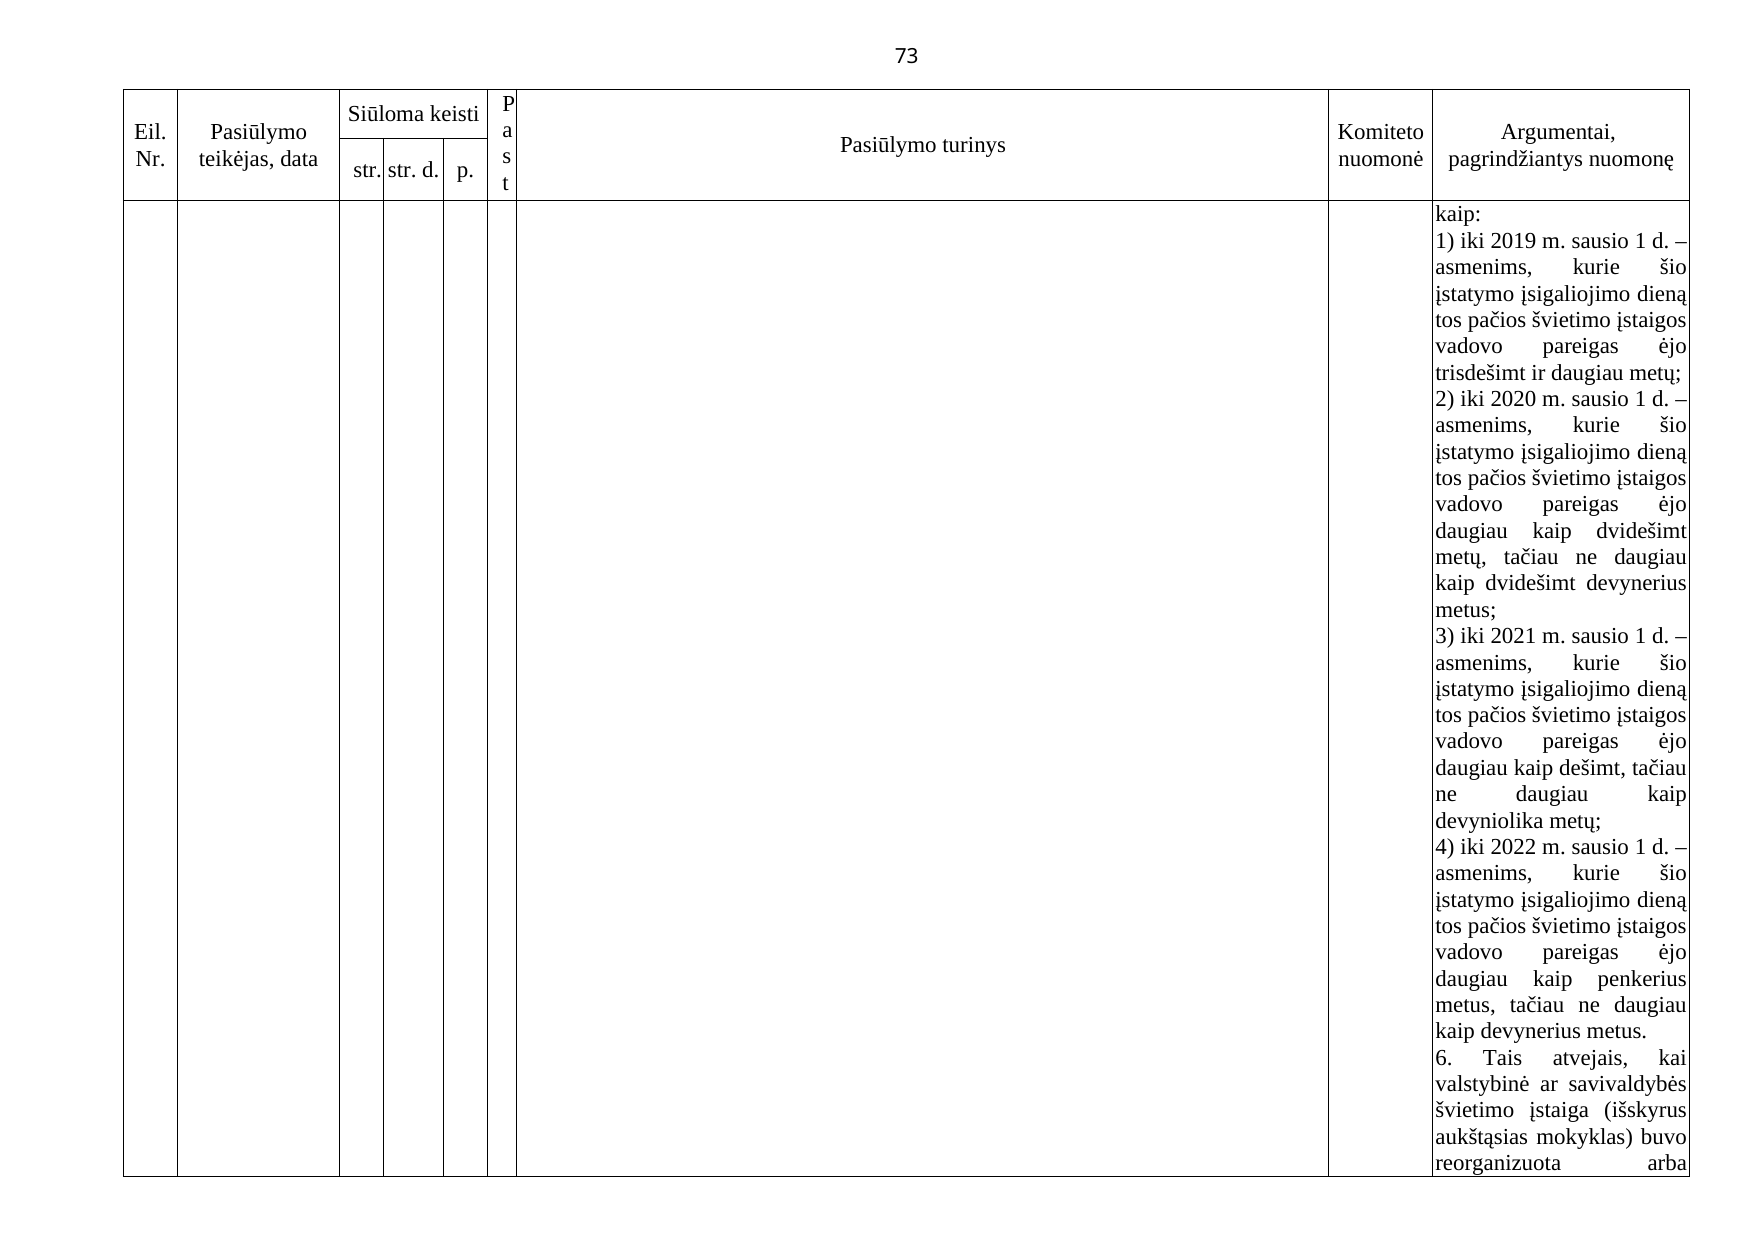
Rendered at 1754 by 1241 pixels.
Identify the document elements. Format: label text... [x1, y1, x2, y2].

table_cell str. d. [384, 139, 443, 199]
table_header Eil. Nr. [124, 90, 177, 199]
table_cell [517, 201, 1328, 1176]
table_cell [384, 201, 443, 1176]
table_header Siūloma keisti [340, 90, 487, 138]
table_cell [340, 201, 383, 1176]
table_header Pasiūlymo teikėjas, data [178, 90, 339, 199]
table_cell [124, 201, 177, 1176]
table_cell [488, 201, 516, 1176]
table_header Pastabos [488, 90, 516, 199]
table_header Argumentai, pagrindžiantys nuomonę [1433, 90, 1689, 199]
table_header Komiteto nuomonė [1329, 90, 1432, 199]
table_cell p. [444, 139, 487, 199]
table_cell [1329, 201, 1432, 1176]
table_cell kaip: 1) iki 2019 m. sausio 1 d. – asmenims, kurie šio įstatymo įsigaliojimo dieną tos pačios švietimo įstaigos vadovo pareigas ėjo trisdešimt ir daugiau metų; 2) iki 2020 m. sausio 1 d. – asmenims, kurie šio įstatymo įsigaliojimo dieną tos pačios švietimo įstaigos vadovo pareigas ėjo daugiau kaip dvidešimt metų, tačiau ne daugiau kaip dvidešimt devynerius metus; 3) iki 2021 m. sausio 1 d. – asmenims, kurie šio įstatymo įsigaliojimo dieną tos pačios švietimo įstaigos vadovo pareigas ėjo daugiau kaip dešimt, tačiau ne daugiau kaip devyniolika metų; 4) iki 2022 m. sausio 1 d. – asmenims, kurie šio įstatymo įsigaliojimo dieną tos pačios švietimo įstaigos vadovo pareigas ėjo daugiau kaip penkerius metus, tačiau ne daugiau kaip devynerius metus. 6. Tais atvejais, kai valstybinė ar savivaldybės švietimo įstaiga (išskyrus aukštąsias mokyklas) buvo reorganizuota arba [1433, 201, 1689, 1176]
table_cell [178, 201, 339, 1176]
table_cell str. [340, 139, 383, 199]
table_header Pasiūlymo turinys [517, 90, 1328, 199]
table_cell [444, 201, 487, 1176]
